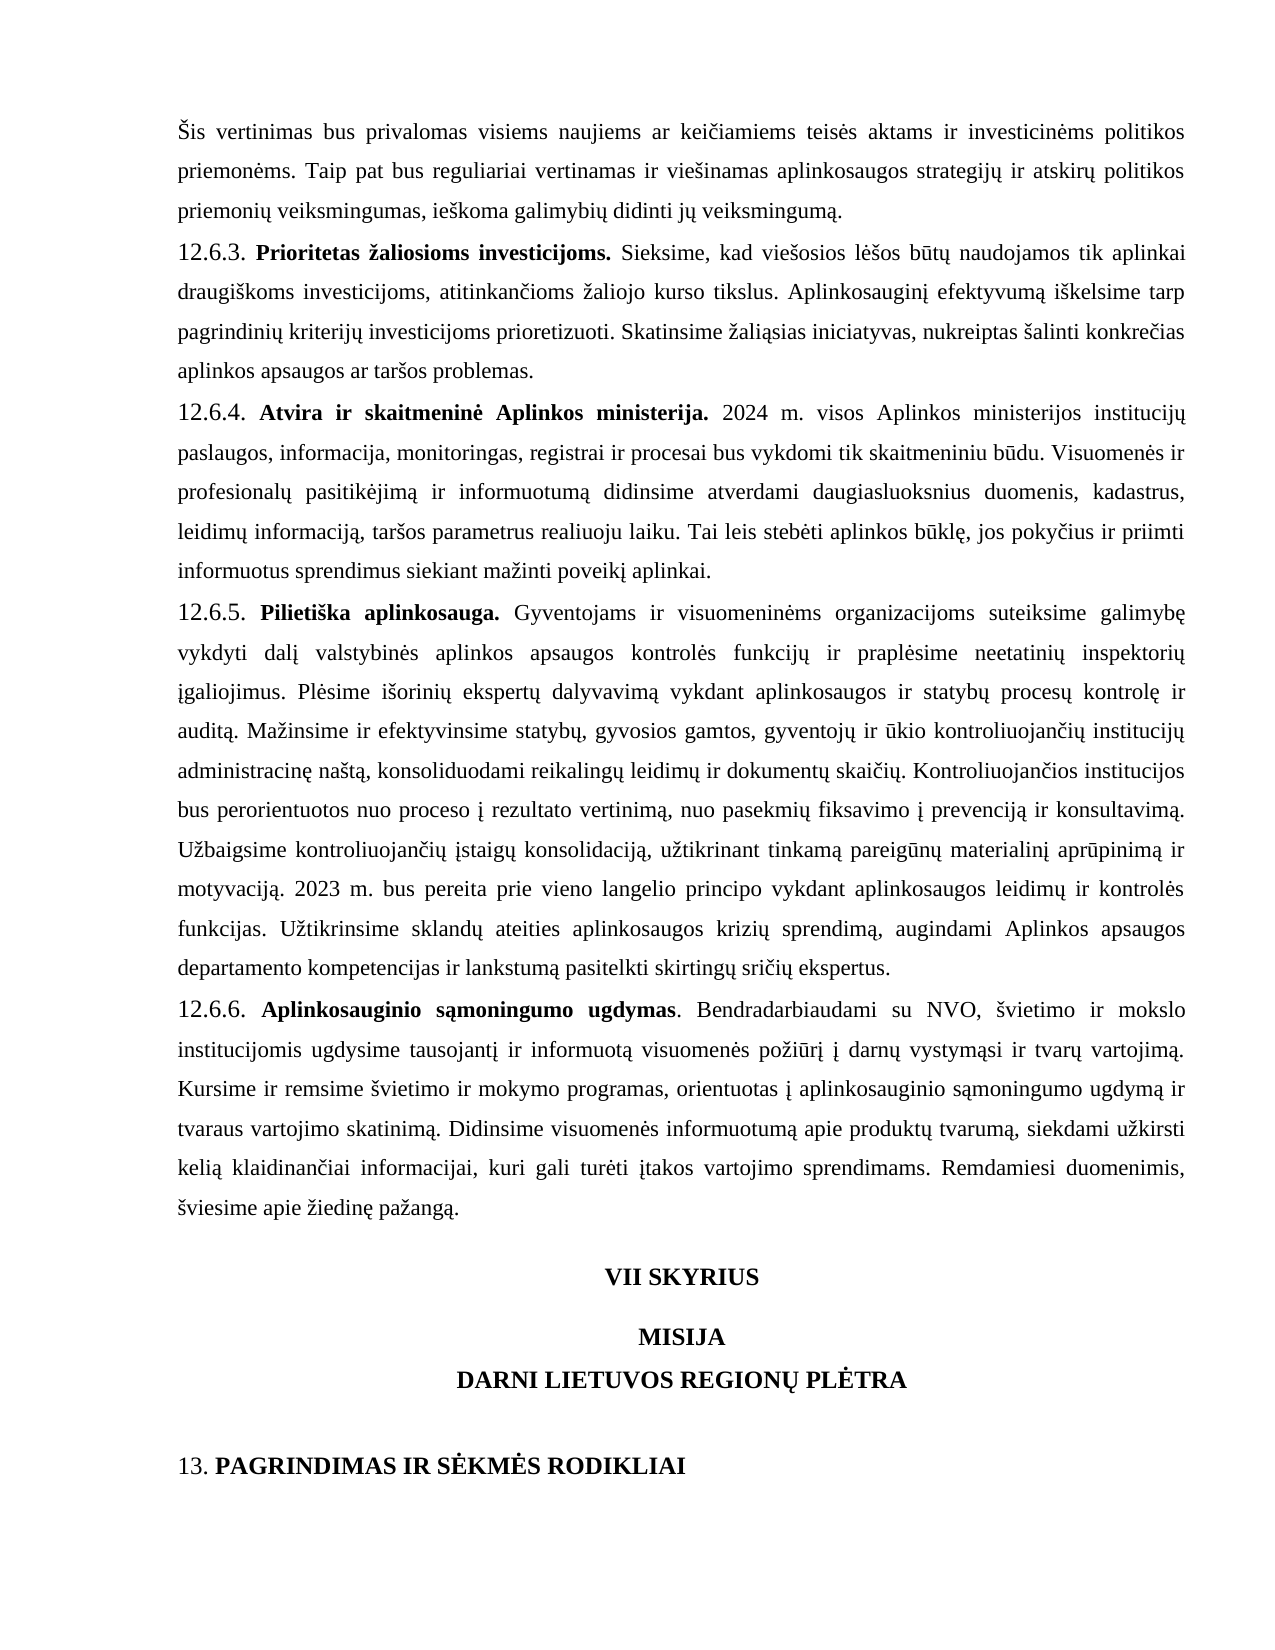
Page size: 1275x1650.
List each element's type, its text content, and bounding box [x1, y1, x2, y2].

text VII SKYRIUS [177, 1262, 1186, 1291]
text 12.6.5. Pilietiška aplinkosauga. Gyventojams ir visuomeninėms organizacijoms suteiksime galimybę vykdyti dalį valstybinės aplinkos apsaugos kontrolės funkcijų ir praplėsime neetatinių inspektorių įgaliojimus. Plėsime išorinių ekspertų dalyvavimą vykdant aplinkosaugos ir statybų procesų kontrolę ir auditą. Mažinsime ir efektyvinsime statybų, gyvosios gamtos, gyventojų ir ūkio kontroliuojančių institucijų administracinę naštą, konsoliduodami reikalingų leidimų ir dokumentų skaičių. Kontroliuojančios institucijos bus perorientuotos nuo proceso į rezultato vertinimą, nuo pasekmių fiksavimo į prevenciją ir konsultavimą. Užbaigsime kontroliuojančių įstaigų konsolidaciją, užtikrinant tinkamą pareigūnų materialinį aprūpinimą ir motyvaciją. 2023 m. bus pereita prie vieno langelio principo vykdant aplinkosaugos leidimų ir kontrolės funkcijas. Užtikrinsime sklandų ateities aplinkosaugos krizių sprendimą, augindami Aplinkos apsaugos departamento kompetencijas ir lankstumą pasitelkti skirtingų sričių ekspertus. [177, 597, 1186, 981]
text MISIJA [177, 1322, 1186, 1350]
text 12.6.3. Prioritetas žaliosioms investicijoms. Sieksime, kad viešosios lėšos būtų naudojamos tik aplinkai draugiškoms investicijoms, atitinkančioms žaliojo kurso tikslus. Aplinkosauginį efektyvumą iškelsime tarp pagrindinių kriterijų investicijoms prioretizuoti. Skatinsime žaliąsias iniciatyvas, nukreiptas šalinti konkrečias aplinkos apsaugos ar taršos problemas. [177, 237, 1186, 384]
text 13. PAGRINDIMAS IR SĖKMĖS RODIKLIAI [177, 1451, 1186, 1480]
text Šis vertinimas bus privalomas visiems naujiems ar keičiamiems teisės aktams ir investicinėms politikos priemonėms. Taip pat bus reguliariai vertinamas ir viešinamas aplinkosaugos strategijų ir atskirų politikos priemonių veiksmingumas, ieškoma galimybių didinti jų veiksmingumą. [177, 118, 1186, 223]
text 12.6.6. Aplinkosauginio sąmoningumo ugdymas. Bendradarbiaudami su NVO, švietimo ir mokslo institucijomis ugdysime tausojantį ir informuotą visuomenės požiūrį į darnų vystymąsi ir tvarų vartojimą. Kursime ir remsime švietimo ir mokymo programas, orientuotas į aplinkosauginio sąmoningumo ugdymą ir tvaraus vartojimo skatinimą. Didinsime visuomenės informuotumą apie produktų tvarumą, siekdami užkirsti kelią klaidinančiai informacijai, kuri gali turėti įtakos vartojimo sprendimams. Remdamiesi duomenimis, šviesime apie žiedinę pažangą. [177, 994, 1186, 1220]
text DARNI LIETUVOS REGIONŲ PLĖTRA [177, 1365, 1186, 1393]
text 12.6.4. Atvira ir skaitmeninė Aplinkos ministerija. 2024 m. visos Aplinkos ministerijos institucijų paslaugos, informacija, monitoringas, registrai ir procesai bus vykdomi tik skaitmeniniu būdu. Visuomenės ir profesionalų pasitikėjimą ir informuotumą didinsime atverdami daugiasluoksnius duomenis, kadastrus, leidimų informaciją, taršos parametrus realiuoju laiku. Tai leis stebėti aplinkos būklę, jos pokyčius ir priimti informuotus sprendimus siekiant mažinti poveikį aplinkai. [177, 397, 1186, 583]
